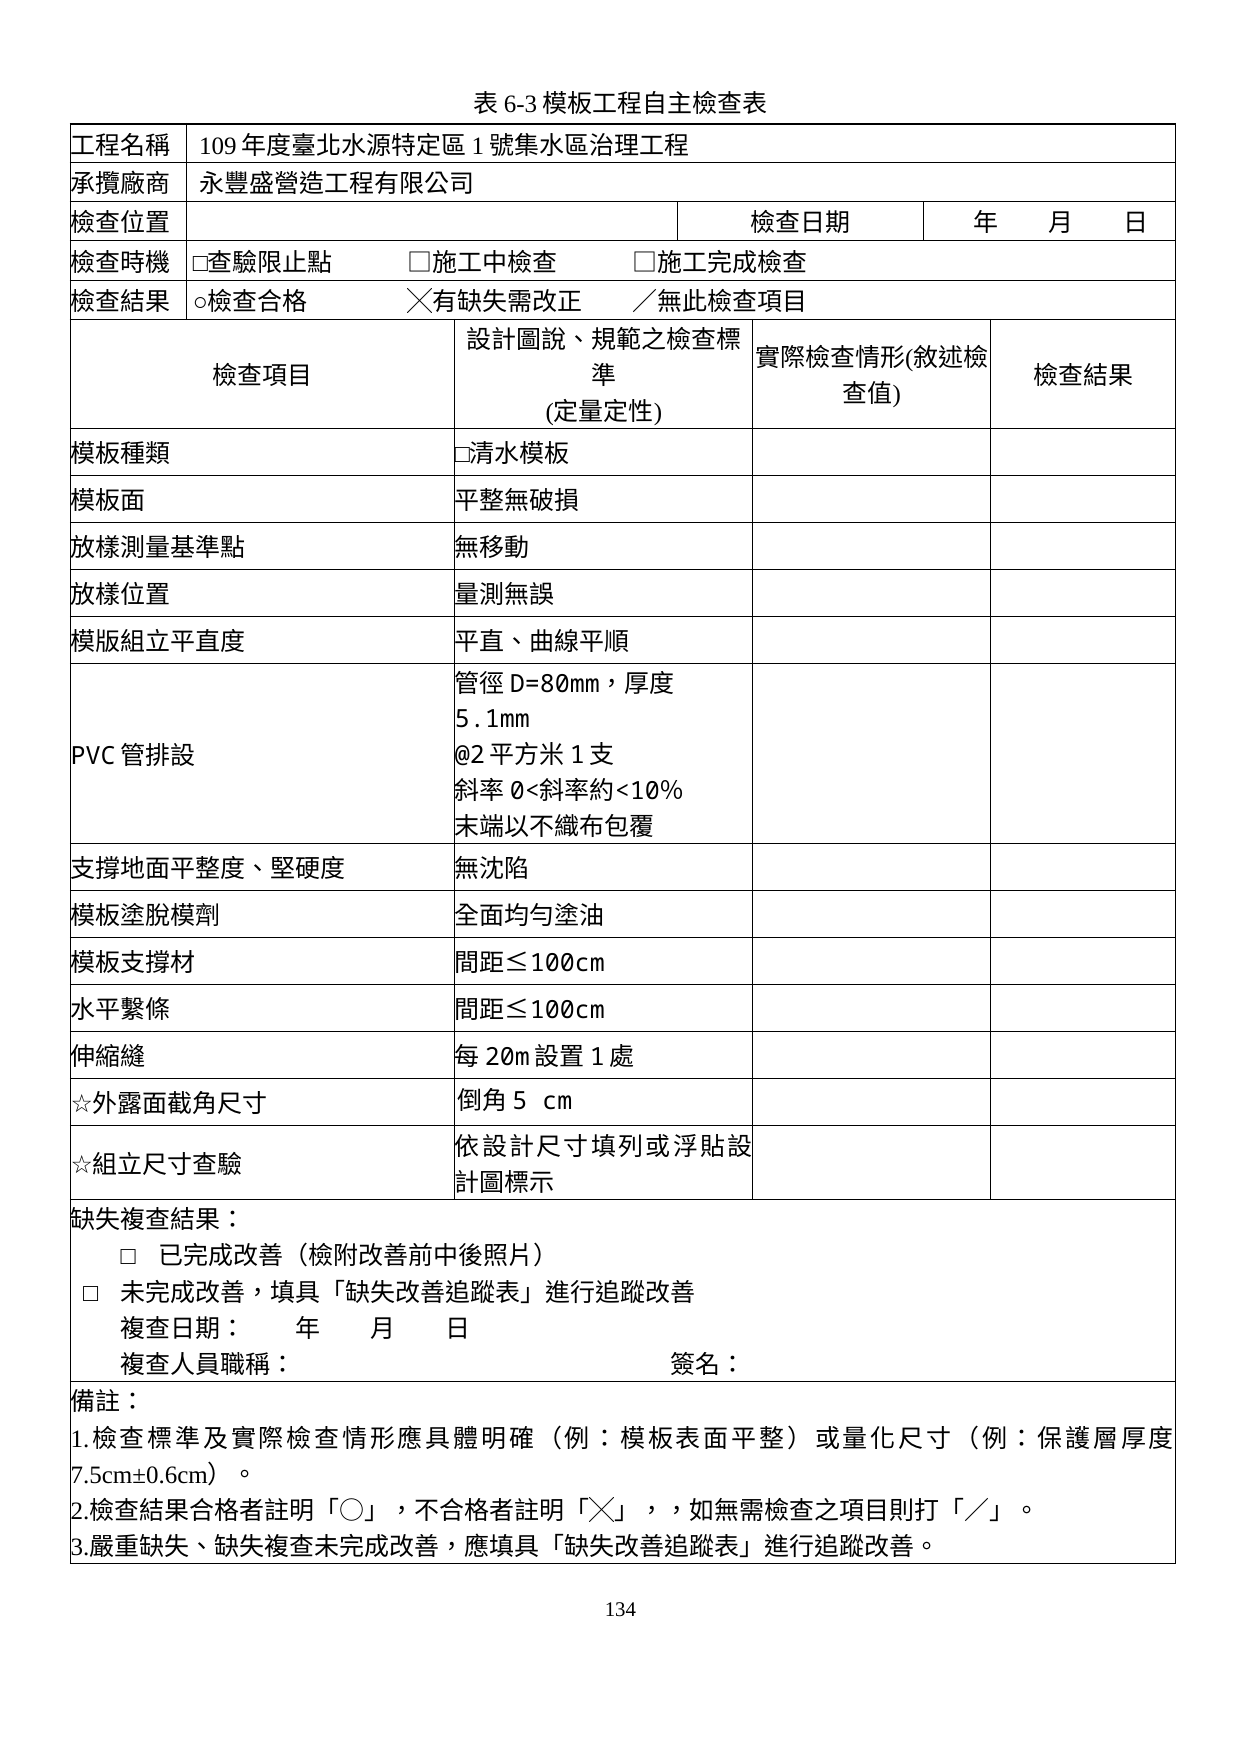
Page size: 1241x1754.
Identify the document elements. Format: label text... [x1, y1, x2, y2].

table_cell 水平繫條 [71, 985, 454, 1031]
table_cell [991, 1032, 1175, 1078]
table_cell [991, 844, 1175, 890]
table_cell [753, 844, 990, 890]
table_cell ☆組立尺寸查驗 [71, 1126, 454, 1198]
table_cell [753, 1079, 990, 1125]
table_cell [991, 1126, 1175, 1198]
table_cell PVC管排設 [71, 664, 454, 843]
table_cell 伸縮縫 [71, 1032, 454, 1078]
table_cell 年 月 日 [924, 202, 1175, 240]
table_cell 模板種類 [71, 429, 454, 475]
table_cell 間距≤100cm [455, 938, 752, 984]
table_cell 檢查結果 [71, 281, 186, 319]
table_cell [753, 985, 990, 1031]
table_cell 無移動 [455, 523, 752, 569]
table_cell 實際檢查情形(敘述檢查值) [753, 320, 990, 428]
table_cell 無沈陷 [455, 844, 752, 890]
table_cell 模板塗脫模劑 [71, 891, 454, 937]
table_cell 管徑D=80mm，厚度5.1mm @2平方米1支 斜率0<斜率約<10％ 末端以不織布包覆 [455, 664, 752, 843]
table_header 109年度臺北水源特定區1號集水區治理工程 [187, 125, 1175, 162]
table_cell [991, 1079, 1175, 1125]
table_cell [753, 617, 990, 663]
table_cell [991, 523, 1175, 569]
table_cell [753, 891, 990, 937]
table_cell 支撐地面平整度、堅硬度 [71, 844, 454, 890]
table_cell 全面均勻塗油 [455, 891, 752, 937]
table_cell □查驗限止點 □施工中檢查 □施工完成檢查 [187, 241, 1175, 279]
table_cell [753, 1126, 990, 1198]
table_cell 模版組立平直度 [71, 617, 454, 663]
table_cell [991, 664, 1175, 843]
table_cell 放樣測量基準點 [71, 523, 454, 569]
table_cell 承攬廠商 [71, 163, 186, 201]
table_cell [753, 938, 990, 984]
table_cell 量測無誤 [455, 570, 752, 616]
text 表6-3模板工程自主檢查表 [71, 71, 1169, 123]
table_cell [753, 476, 990, 522]
table_cell 檢查結果 [991, 320, 1175, 428]
table_cell 模板面 [71, 476, 454, 522]
table_cell 檢查日期 [678, 202, 923, 240]
table_cell 缺失複查結果： 已完成改善（檢附改善前中後照片） 未完成改善，填具「缺失改善追蹤表」進行追蹤改善 複查日期： 年 月 日 複查人員職稱： 簽名： [71, 1200, 1175, 1381]
table_cell [753, 429, 990, 475]
table_cell [753, 523, 990, 569]
table_cell 檢查時機 [71, 241, 186, 279]
table_cell 每20m設置1處 [455, 1032, 752, 1078]
table_cell 永豐盛營造工程有限公司 [187, 163, 1175, 201]
table_cell 放樣位置 [71, 570, 454, 616]
table_cell ☆外露面截角尺寸 [71, 1079, 454, 1125]
table_cell [991, 476, 1175, 522]
table_cell [991, 617, 1175, 663]
table_cell [991, 891, 1175, 937]
table_cell 依設計尺寸填列或浮貼設計圖標示 [455, 1126, 752, 1198]
table_cell [991, 985, 1175, 1031]
table_cell [991, 570, 1175, 616]
table_cell 平直、曲線平順 [455, 617, 752, 663]
table_cell 檢查項目 [71, 320, 454, 428]
table_cell [753, 1032, 990, 1078]
table_cell 平整無破損 [455, 476, 752, 522]
table_cell [753, 664, 990, 843]
table_cell 檢查位置 [71, 202, 186, 240]
table_cell □清水模板 [455, 429, 752, 475]
table_cell 設計圖說、規範之檢查標準 (定量定性) [455, 320, 752, 428]
table_cell 模板支撐材 [71, 938, 454, 984]
table_cell [753, 570, 990, 616]
table_cell [991, 938, 1175, 984]
table_cell 備註： 1.檢查標準及實際檢查情形應具體明確（例：模板表面平整）或量化尺寸（例：保護層厚度7.5cm±0.6cm）。 2.檢查結果合格者註明「○」，不合格者註明「╳」，，如無需檢查之項目則打「∕」。 3.嚴重缺失、缺失複查未完成改善，應填具「缺失改善追蹤表」進行追蹤改善。 [71, 1382, 1175, 1563]
table_cell 倒角5 cm [455, 1079, 752, 1125]
table_cell [187, 202, 677, 240]
table_cell [991, 429, 1175, 475]
table_cell ○檢查合格 ╳有缺失需改正 ∕無此檢查項目 [187, 281, 1175, 319]
table_cell 間距≤100cm [455, 985, 752, 1031]
table_header 工程名稱 [71, 125, 186, 162]
